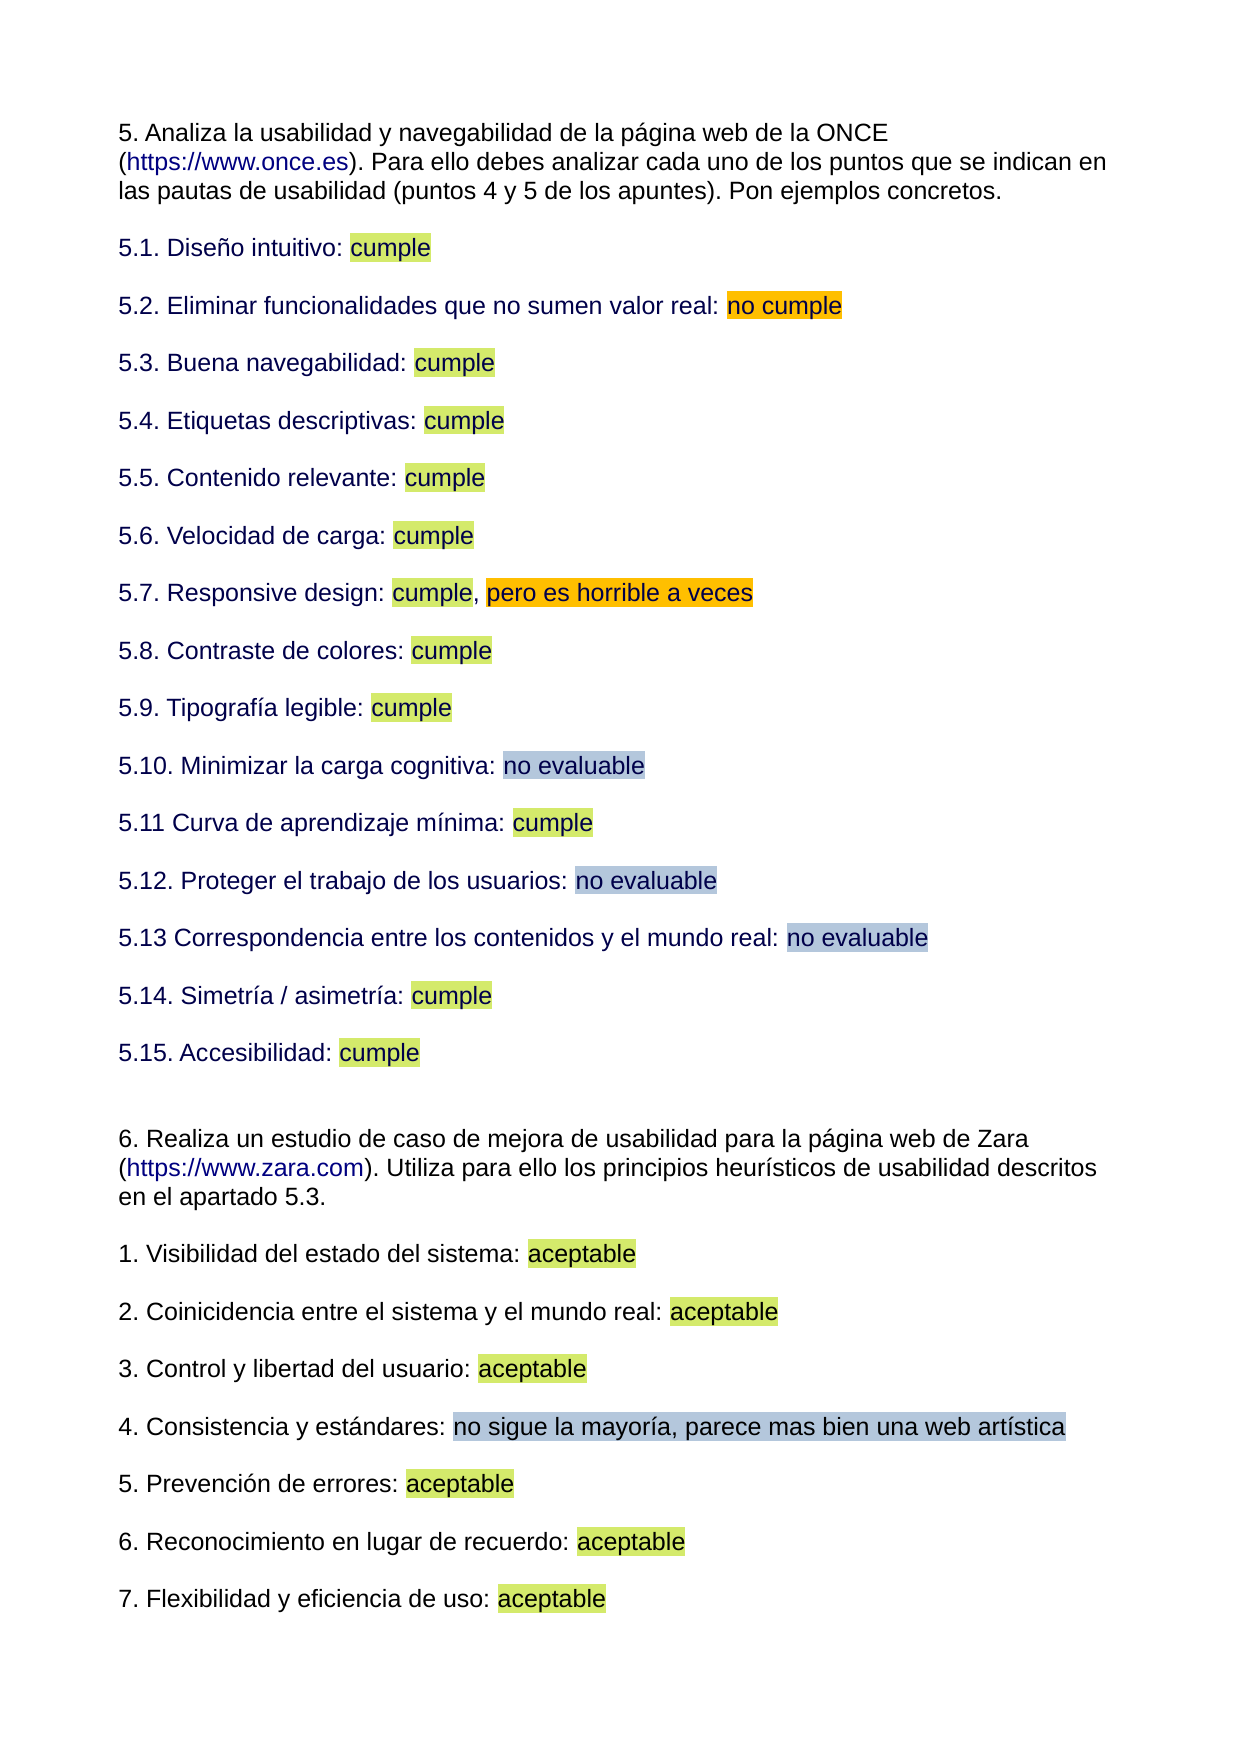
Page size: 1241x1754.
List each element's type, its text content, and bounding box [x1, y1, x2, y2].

text 5.9. Tipografía legible: cumple [118, 693, 1122, 722]
text 5.4. Etiquetas descriptivas: cumple [118, 406, 1122, 434]
text 5.14. Simetría / asimetría: cumple [118, 981, 1122, 1009]
text 5.6. Velocidad de carga: cumple [118, 521, 1122, 549]
text 5.7. Responsive design: cumple, pero es horrible a veces [118, 578, 1122, 607]
text 6. Realiza un estudio de caso de mejora de usabilidad para la página web de Zara (https://www.zara.com). Utiliza para ello los principios heurísticos de usabilidad descritos en el apartado 5.3. [118, 1124, 1122, 1211]
text 5.5. Contenido relevante: cumple [118, 463, 1122, 492]
text 2. Coinicidencia entre el sistema y el mundo real: aceptable [118, 1297, 1122, 1326]
text 6. Reconocimiento en lugar de recuerdo: aceptable [118, 1527, 1122, 1556]
text 5.8. Contraste de colores: cumple [118, 636, 1122, 664]
text 5.11 Curva de aprendizaje mínima: cumple [118, 808, 1122, 837]
text 5.10. Minimizar la carga cognitiva: no evaluable [118, 751, 1122, 779]
text 5.3. Buena navegabilidad: cumple [118, 348, 1122, 377]
text 5.15. Accesibilidad: cumple [118, 1038, 1122, 1067]
text 3. Control y libertad del usuario: aceptable [118, 1354, 1122, 1383]
text 1. Visibilidad del estado del sistema: aceptable [118, 1239, 1122, 1268]
text 5.1. Diseño intuitivo: cumple [118, 233, 1122, 262]
text 7. Flexibilidad y eficiencia de uso: aceptable [118, 1584, 1122, 1613]
text 4. Consistencia y estándares: no sigue la mayoría, parece mas bien una web artística [118, 1412, 1122, 1441]
text 5.2. Eliminar funcionalidades que no sumen valor real: no cumple [118, 291, 1122, 319]
text 5. Analiza la usabilidad y navegabilidad de la página web de la ONCE (https://www.once.es). Para ello debes analizar cada uno de los puntos que se indican en las pautas de usabilidad (puntos 4 y 5 de los apuntes). Pon ejemplos concretos. [118, 118, 1122, 204]
text 5. Prevención de errores: aceptable [118, 1469, 1122, 1498]
text 5.13 Correspondencia entre los contenidos y el mundo real: no evaluable [118, 923, 1122, 952]
text 5.12. Proteger el trabajo de los usuarios: no evaluable [118, 866, 1122, 894]
